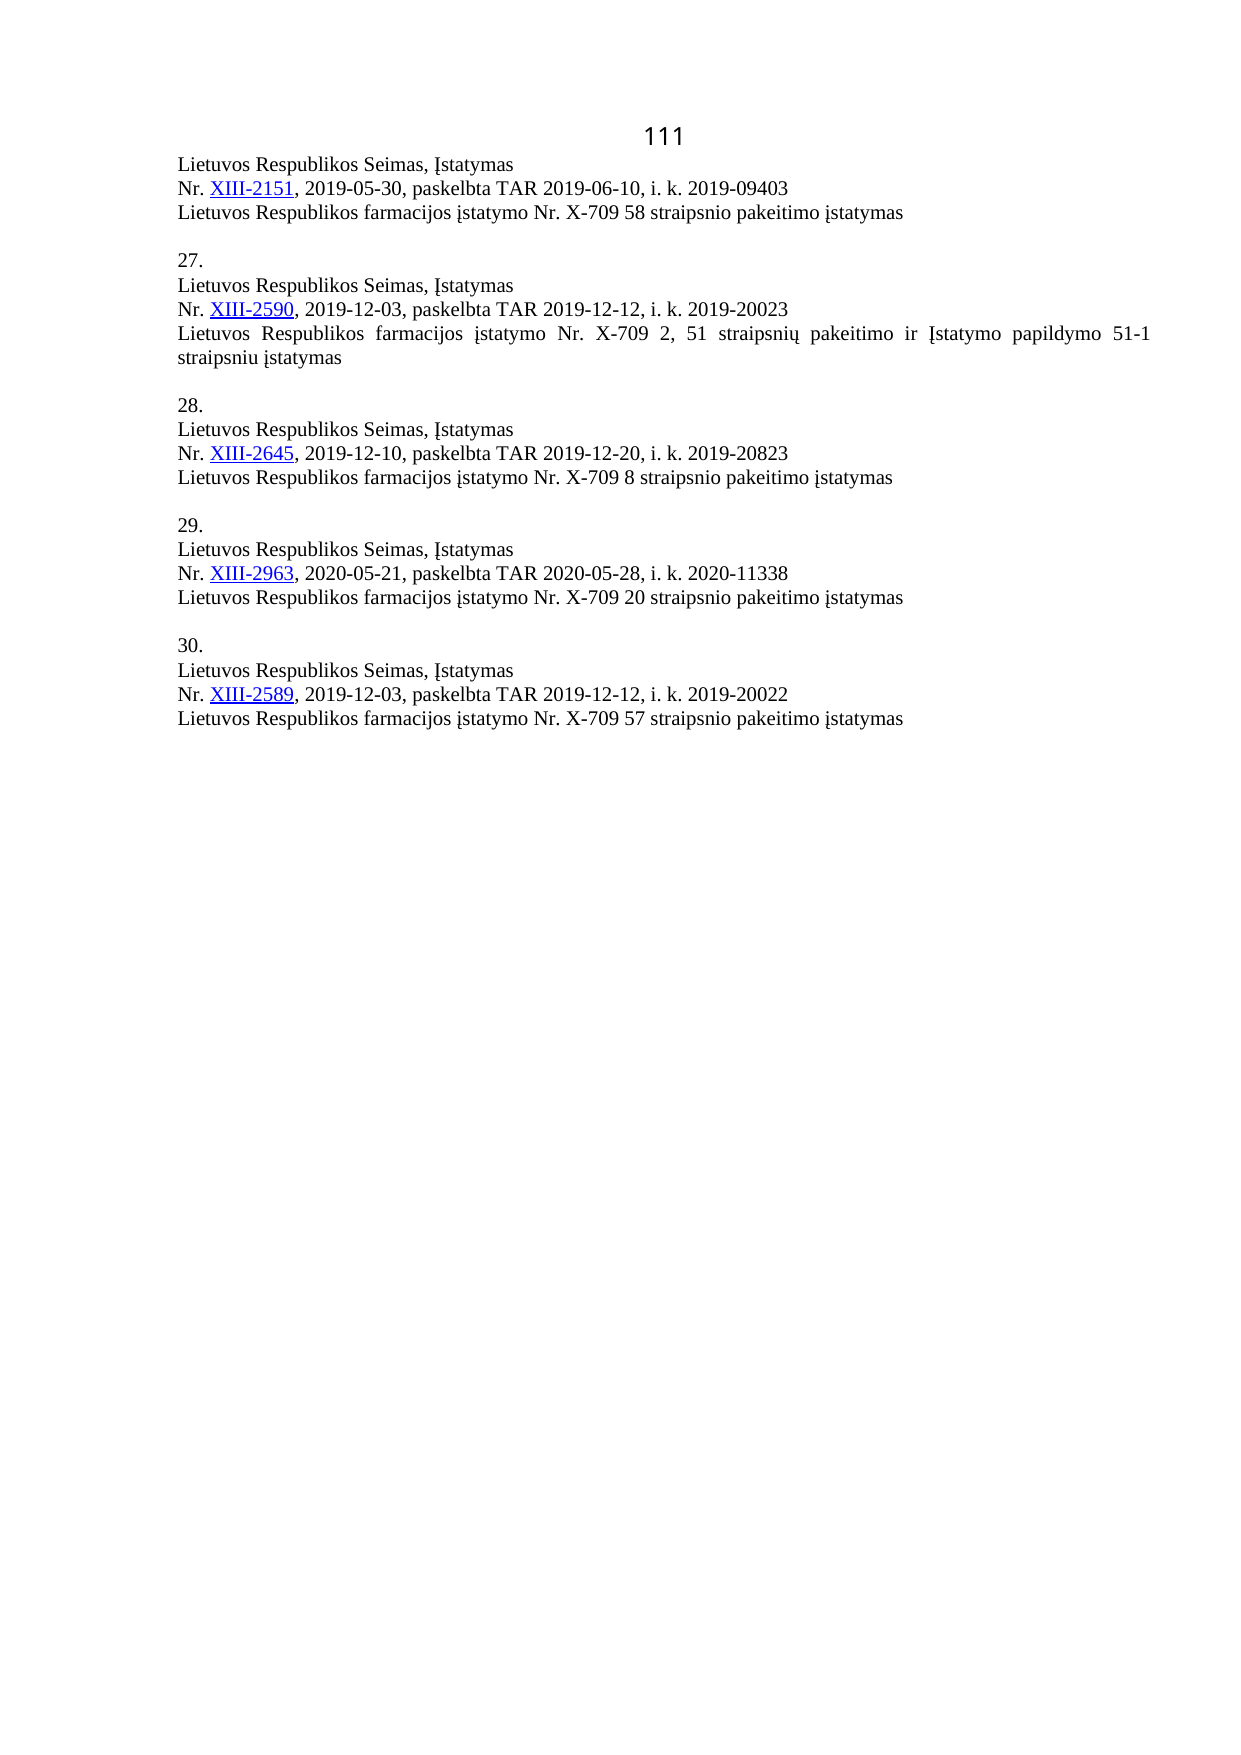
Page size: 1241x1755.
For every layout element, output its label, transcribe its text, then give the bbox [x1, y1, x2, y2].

text 29. [177, 513, 1152, 537]
text Lietuvos Respublikos farmacijos įstatymo Nr. X-709 20 straipsnio pakeitimo įstatymas [177, 585, 1152, 609]
text Nr. XIII-2963, 2020-05-21, paskelbta TAR 2020-05-28, i. k. 2020-11338 [177, 561, 1152, 585]
text Lietuvos Respublikos Seimas, Įstatymas [177, 417, 1152, 441]
text Nr. XIII-2589, 2019-12-03, paskelbta TAR 2019-12-12, i. k. 2019-20022 [177, 682, 1152, 706]
text Lietuvos Respublikos farmacijos įstatymo Nr. X-709 8 straipsnio pakeitimo įstatymas [177, 465, 1152, 489]
text Lietuvos Respublikos farmacijos įstatymo Nr. X-709 2, 51 straipsnių pakeitimo ir Įstatymo papildymo 51-1 straipsniu įstatymas [177, 321, 1152, 369]
text Lietuvos Respublikos Seimas, Įstatymas [177, 657, 1152, 682]
text Lietuvos Respublikos farmacijos įstatymo Nr. X-709 58 straipsnio pakeitimo įstatymas [177, 200, 1152, 224]
text Lietuvos Respublikos Seimas, Įstatymas [177, 152, 1152, 176]
text Nr. XIII-2590, 2019-12-03, paskelbta TAR 2019-12-12, i. k. 2019-20023 [177, 297, 1152, 321]
text 30. [177, 633, 1152, 657]
text 27. [177, 248, 1152, 272]
text Lietuvos Respublikos Seimas, Įstatymas [177, 537, 1152, 561]
text Lietuvos Respublikos farmacijos įstatymo Nr. X-709 57 straipsnio pakeitimo įstatymas [177, 706, 1152, 730]
text Lietuvos Respublikos Seimas, Įstatymas [177, 272, 1152, 297]
text 28. [177, 393, 1152, 417]
text Nr. XIII-2645, 2019-12-10, paskelbta TAR 2019-12-20, i. k. 2019-20823 [177, 441, 1152, 465]
text Nr. XIII-2151, 2019-05-30, paskelbta TAR 2019-06-10, i. k. 2019-09403 [177, 176, 1152, 200]
